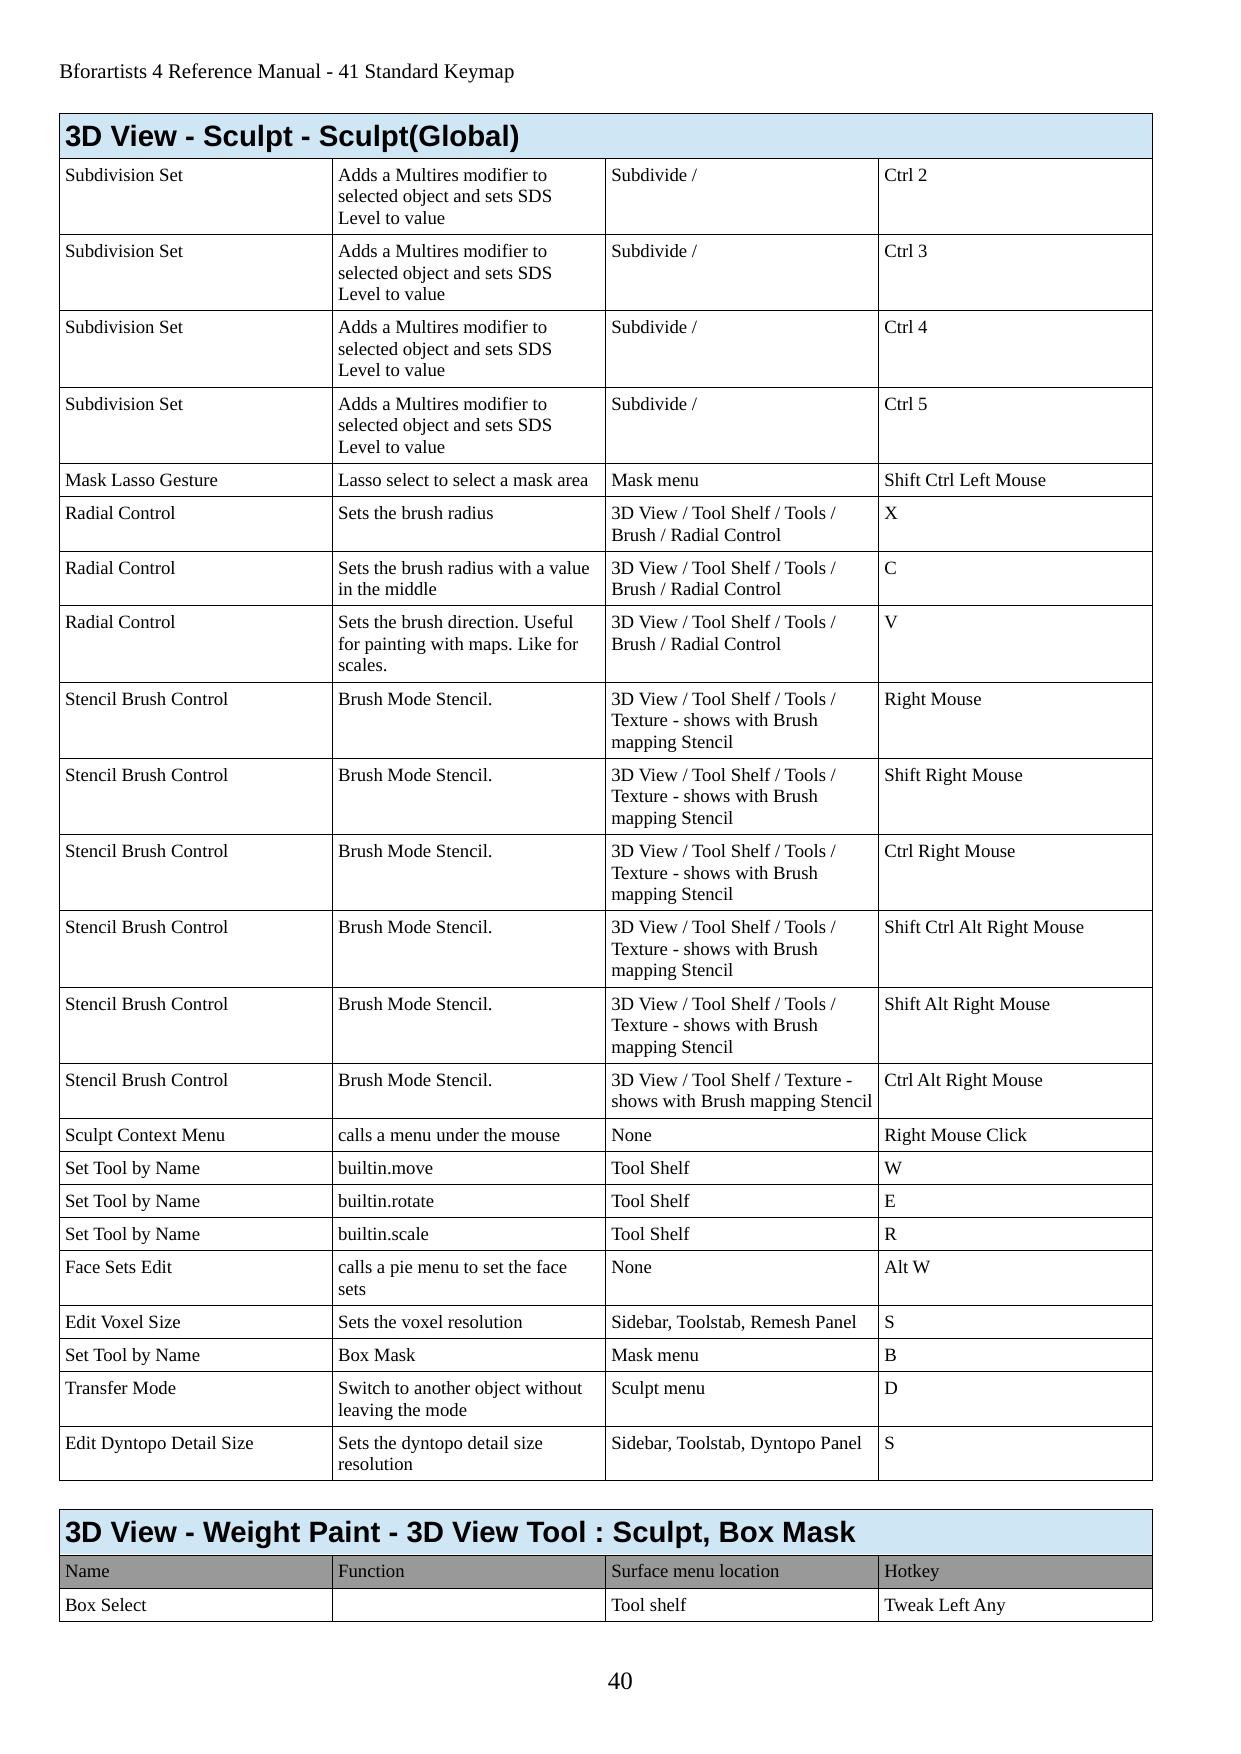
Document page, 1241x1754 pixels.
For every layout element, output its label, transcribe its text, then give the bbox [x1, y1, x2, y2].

table_cell Stencil Brush Control [60, 1064, 332, 1118]
table_cell R [879, 1218, 1152, 1250]
table_cell Subdivision Set [60, 235, 332, 310]
table_cell Radial Control [60, 606, 332, 682]
table_cell Brush Mode Stencil. [333, 835, 605, 910]
table_cell Stencil Brush Control [60, 911, 332, 987]
table_cell calls a pie menu to set the face sets [333, 1251, 605, 1305]
table_cell 3D View / Tool Shelf / Tools / Texture - shows with Brush mapping Stencil [606, 911, 878, 987]
table_cell Set Tool by Name [60, 1152, 332, 1184]
table_cell 3D View / Tool Shelf / Tools / Texture - shows with Brush mapping Stencil [606, 759, 878, 834]
table_cell Shift Ctrl Left Mouse [879, 464, 1152, 496]
table_cell Set Tool by Name [60, 1218, 332, 1250]
table_cell Right Mouse Click [879, 1119, 1152, 1151]
table_cell Hotkey [879, 1556, 1152, 1588]
table_cell Sets the dyntopo detail size resolution [333, 1427, 605, 1480]
table_cell Brush Mode Stencil. [333, 683, 605, 758]
table_cell None [606, 1251, 878, 1305]
table_cell Sets the voxel resolution [333, 1306, 605, 1338]
table_cell Ctrl 4 [879, 311, 1152, 387]
table_cell calls a menu under the mouse [333, 1119, 605, 1151]
table_header 3D View - Sculpt - Sculpt(Global) [60, 114, 1152, 158]
table_cell Sets the brush direction. Useful for painting with maps. Like for scales. [333, 606, 605, 682]
table_cell Switch to another object without leaving the mode [333, 1372, 605, 1426]
table_cell Stencil Brush Control [60, 683, 332, 758]
table_cell Adds a Multires modifier to selected object and sets SDS Level to value [333, 159, 605, 234]
table_cell Right Mouse [879, 683, 1152, 758]
table_cell Edit Voxel Size [60, 1306, 332, 1338]
table_cell Shift Alt Right Mouse [879, 988, 1152, 1063]
table_cell 3D View / Tool Shelf / Texture - shows with Brush mapping Stencil [606, 1064, 878, 1118]
table_cell Set Tool by Name [60, 1339, 332, 1371]
table_cell X [879, 497, 1152, 551]
table_cell builtin.rotate [333, 1185, 605, 1217]
table_cell S [879, 1306, 1152, 1338]
table_cell Sidebar, Toolstab, Dyntopo Panel [606, 1427, 878, 1480]
table_cell Tool Shelf [606, 1218, 878, 1250]
table_cell Radial Control [60, 552, 332, 605]
table_cell Alt W [879, 1251, 1152, 1305]
table_cell Stencil Brush Control [60, 988, 332, 1063]
table_cell Box Select [60, 1589, 332, 1621]
table_cell Brush Mode Stencil. [333, 911, 605, 987]
table_cell Tweak Left Any [879, 1589, 1152, 1621]
table_cell Ctrl 2 [879, 159, 1152, 234]
table_cell 3D View / Tool Shelf / Tools / Brush / Radial Control [606, 606, 878, 682]
table_header 3D View - Weight Paint - 3D View Tool : Sculpt, Box Mask [60, 1510, 1152, 1554]
table_cell Tool shelf [606, 1589, 878, 1621]
table_cell Radial Control [60, 497, 332, 551]
table_cell Sculpt Context Menu [60, 1119, 332, 1151]
table_cell B [879, 1339, 1152, 1371]
table_cell Function [333, 1556, 605, 1588]
table_cell Ctrl Alt Right Mouse [879, 1064, 1152, 1118]
table_cell Box Mask [333, 1339, 605, 1371]
table_cell Adds a Multires modifier to selected object and sets SDS Level to value [333, 235, 605, 310]
table_cell Subdivision Set [60, 159, 332, 234]
table_cell V [879, 606, 1152, 682]
table_cell 3D View / Tool Shelf / Tools / Texture - shows with Brush mapping Stencil [606, 683, 878, 758]
table_cell Ctrl Right Mouse [879, 835, 1152, 910]
table_cell Mask Lasso Gesture [60, 464, 332, 496]
table_cell Name [60, 1556, 332, 1588]
table_cell Sets the brush radius [333, 497, 605, 551]
table_cell 3D View / Tool Shelf / Tools / Brush / Radial Control [606, 552, 878, 605]
table_cell Subdivide / [606, 388, 878, 463]
table_cell Face Sets Edit [60, 1251, 332, 1305]
table_cell Mask menu [606, 1339, 878, 1371]
table_cell Brush Mode Stencil. [333, 1064, 605, 1118]
table_cell builtin.move [333, 1152, 605, 1184]
table_cell Tool Shelf [606, 1152, 878, 1184]
table_cell Tool Shelf [606, 1185, 878, 1217]
table_cell Subdivide / [606, 159, 878, 234]
table_cell Adds a Multires modifier to selected object and sets SDS Level to value [333, 388, 605, 463]
table_cell Sidebar, Toolstab, Remesh Panel [606, 1306, 878, 1338]
table_cell E [879, 1185, 1152, 1217]
table_cell 3D View / Tool Shelf / Tools / Texture - shows with Brush mapping Stencil [606, 835, 878, 910]
table_cell 3D View / Tool Shelf / Tools / Texture - shows with Brush mapping Stencil [606, 988, 878, 1063]
table_cell Edit Dyntopo Detail Size [60, 1427, 332, 1480]
table_cell Adds a Multires modifier to selected object and sets SDS Level to value [333, 311, 605, 387]
table_cell Sets the brush radius with a value in the middle [333, 552, 605, 605]
table_cell Shift Ctrl Alt Right Mouse [879, 911, 1152, 987]
table_cell 3D View / Tool Shelf / Tools / Brush / Radial Control [606, 497, 878, 551]
table_cell Stencil Brush Control [60, 835, 332, 910]
table_cell Ctrl 5 [879, 388, 1152, 463]
table_cell Ctrl 3 [879, 235, 1152, 310]
table_cell Subdivide / [606, 311, 878, 387]
table_cell None [606, 1119, 878, 1151]
table_cell [333, 1589, 605, 1621]
table_cell Lasso select to select a mask area [333, 464, 605, 496]
table_cell D [879, 1372, 1152, 1426]
table_cell Brush Mode Stencil. [333, 988, 605, 1063]
table_cell Set Tool by Name [60, 1185, 332, 1217]
table_cell S [879, 1427, 1152, 1480]
table_cell Subdivision Set [60, 388, 332, 463]
table_cell Subdivision Set [60, 311, 332, 387]
table_cell Shift Right Mouse [879, 759, 1152, 834]
table_cell Stencil Brush Control [60, 759, 332, 834]
table_cell C [879, 552, 1152, 605]
table_cell Sculpt menu [606, 1372, 878, 1426]
table_cell Transfer Mode [60, 1372, 332, 1426]
table_cell builtin.scale [333, 1218, 605, 1250]
table_cell Brush Mode Stencil. [333, 759, 605, 834]
table_cell Surface menu location [606, 1556, 878, 1588]
table_cell Subdivide / [606, 235, 878, 310]
table_cell Mask menu [606, 464, 878, 496]
table_cell W [879, 1152, 1152, 1184]
